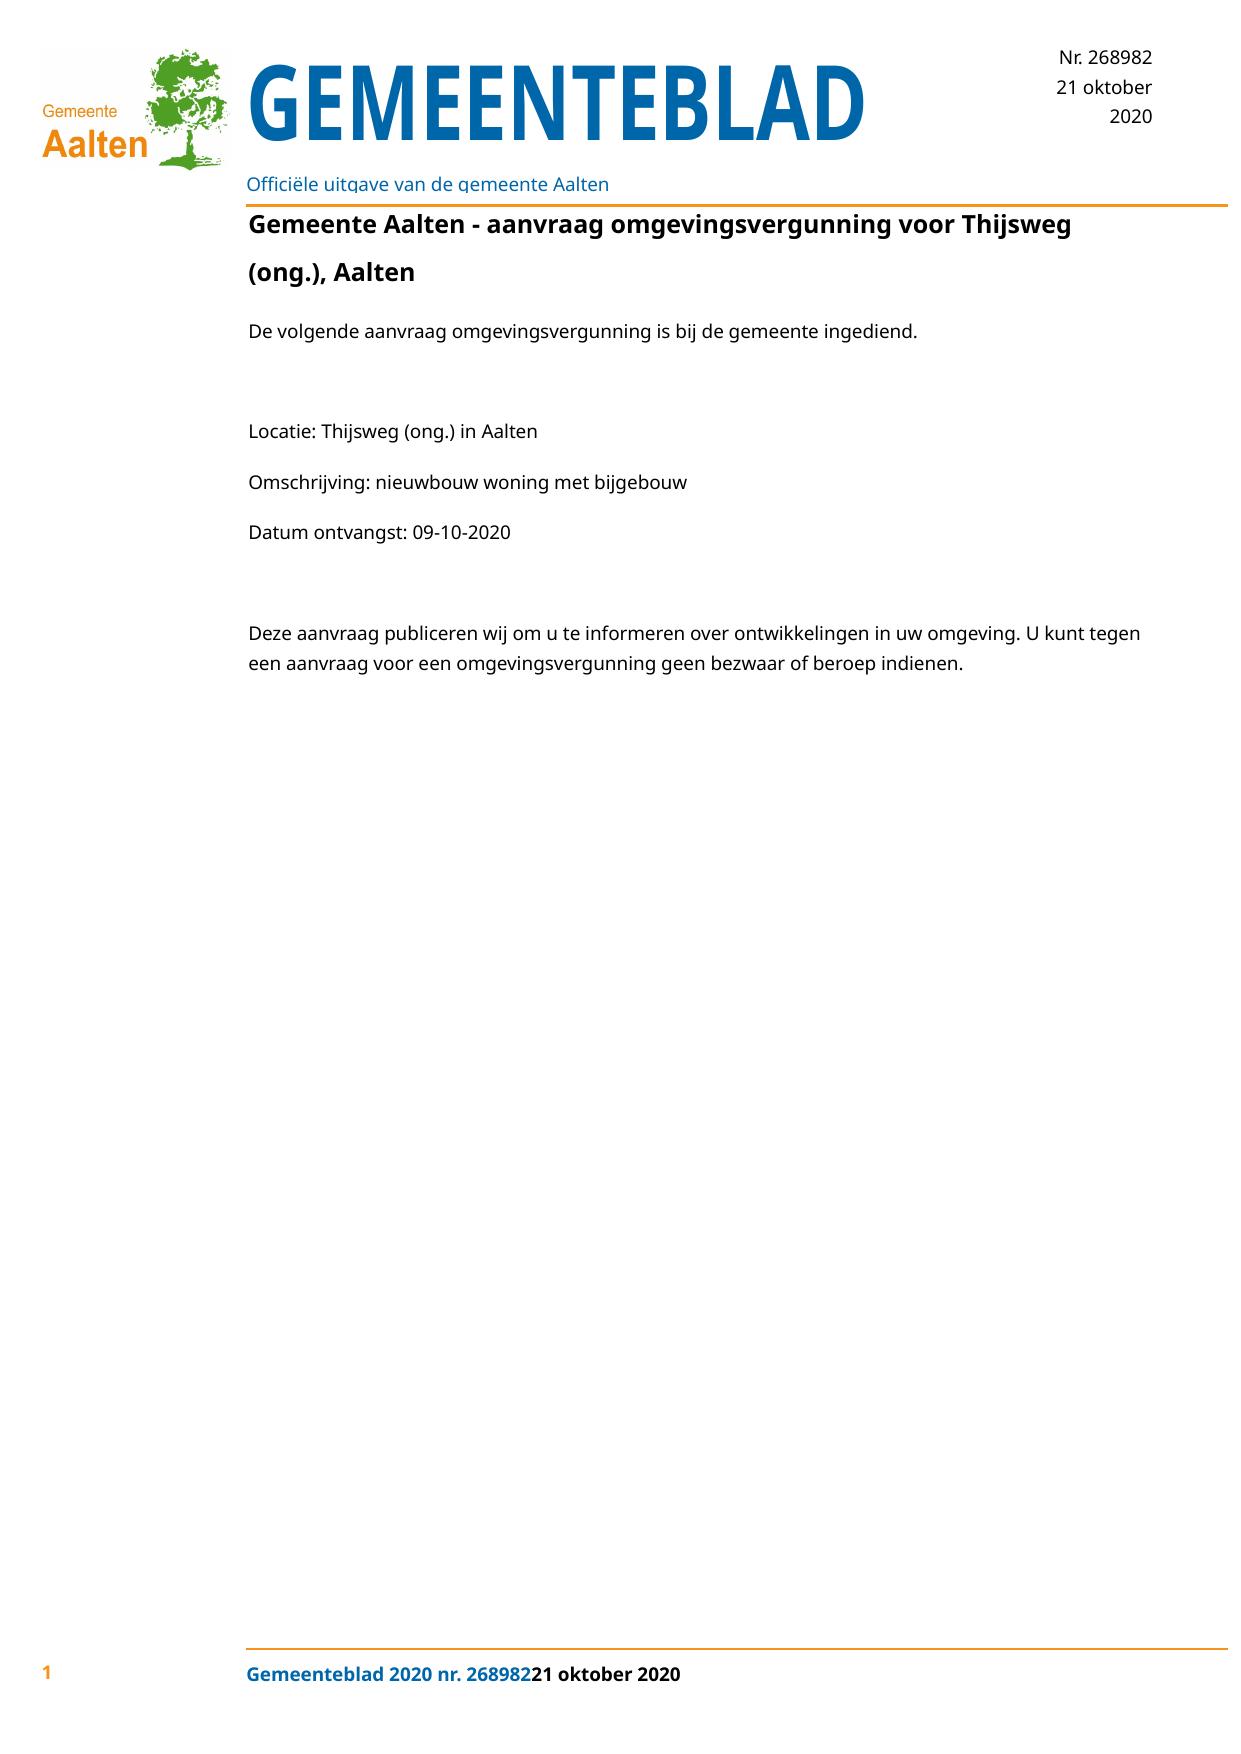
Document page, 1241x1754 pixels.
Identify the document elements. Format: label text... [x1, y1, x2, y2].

text De volgende aanvraag omgevingsvergunning is bij de gemeente ingediend. [248, 318, 1152, 344]
text Gemeente Aalten - aanvraag omgevingsvergunning voor Thijsweg (ong.), Aalten [248, 207, 1152, 288]
text Locatie: Thijsweg (ong.) in Aalten [248, 419, 1152, 444]
text Datum ontvangst: 09-10-2020 [248, 519, 1152, 545]
text Omschrijving: nieuwbouw woning met bijgebouw [248, 469, 1152, 495]
picture [41, 47, 231, 172]
text Deze aanvraag publiceren wij om u te informeren over ontwikkelingen in uw omgeving. U kunt tegen een aanvraag voor een omgevingsvergunning geen bezwaar of beroep indienen. [248, 620, 1152, 676]
